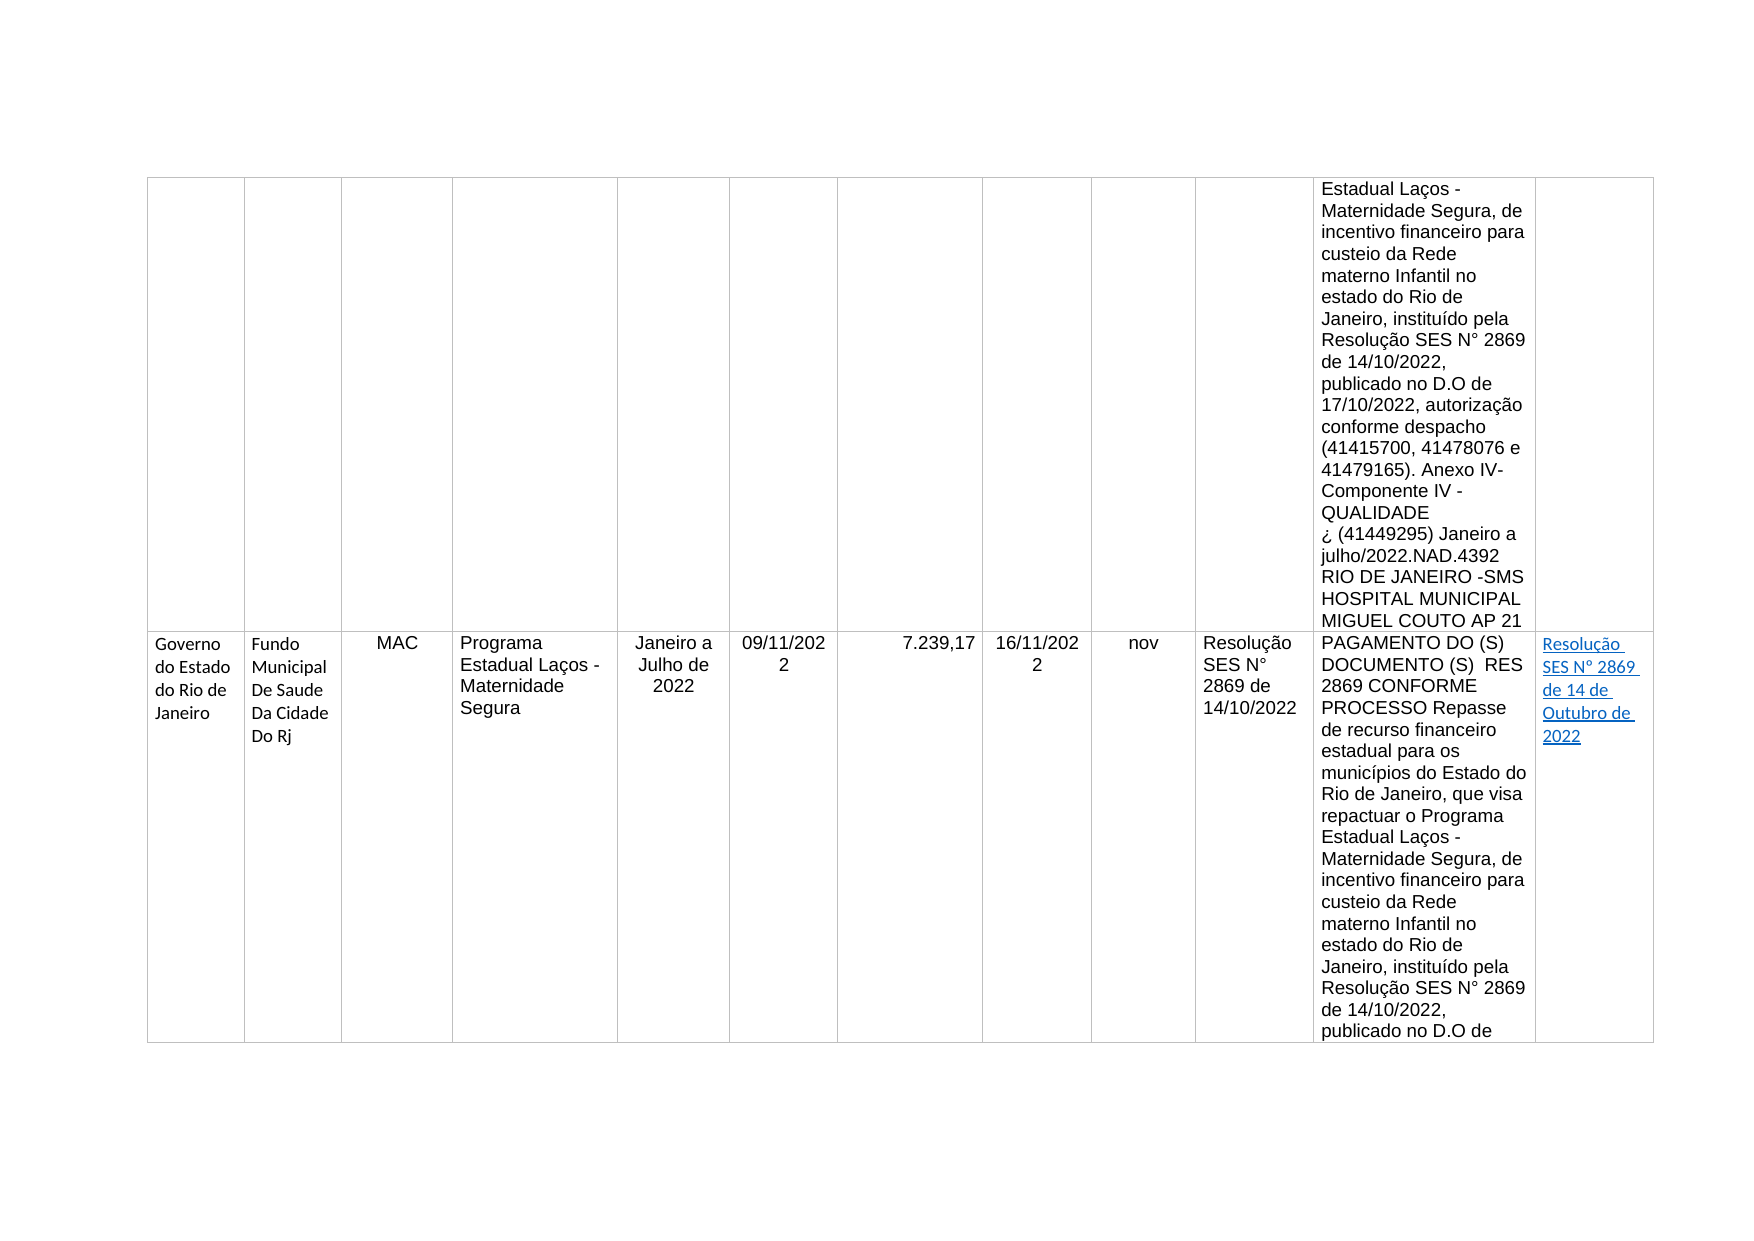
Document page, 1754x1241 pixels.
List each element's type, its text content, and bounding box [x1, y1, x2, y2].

table_cell Estadual Laços - Maternidade Segura, de incentivo financeiro para custeio da Rede materno Infantil no estado do Rio de Janeiro, instituído pela Resolução SES N° 2869 de 14/10/2022, publicado no D.O de 17/10/2022, autorização conforme despacho (41415700, 41478076 e 41479165). Anexo IV- Componente IV - QUALIDADE ¿ (41449295) Janeiro a julho/2022.NAD.4392 RIO DE JANEIRO -SMS HOSPITAL MUNICIPAL MIGUEL COUTO AP 21 [1314, 178, 1535, 631]
table_cell [838, 178, 982, 631]
table_cell Resolução SES N° 2869 de 14/10/2022 [1196, 632, 1313, 1042]
table_cell [245, 178, 341, 631]
table_cell [148, 178, 244, 631]
table_cell 09/11/2022 [730, 632, 837, 1042]
table_cell 16/11/2022 [983, 632, 1091, 1042]
table_cell MAC [342, 632, 452, 1042]
table_cell 7.239,17 [838, 632, 982, 1042]
table_cell PAGAMENTO DO (S) DOCUMENTO (S) RES 2869 CONFORME PROCESSO Repasse de recurso financeiro estadual para os municípios do Estado do Rio de Janeiro, que visa repactuar o Programa Estadual Laços - Maternidade Segura, de incentivo financeiro para custeio da Rede materno Infantil no estado do Rio de Janeiro, instituído pela Resolução SES N° 2869 de 14/10/2022, publicado no D.O de [1314, 632, 1535, 1042]
table_cell Programa Estadual Laços - Maternidade Segura [453, 632, 617, 1042]
table_cell Fundo Municipal De Saude Da Cidade Do Rj [245, 632, 341, 1042]
table_cell [342, 178, 452, 631]
table_cell Janeiro a Julho de 2022 [618, 632, 729, 1042]
table_cell [1536, 178, 1653, 631]
table_cell [1196, 178, 1313, 631]
table_cell [730, 178, 837, 631]
table_cell nov [1092, 632, 1195, 1042]
table_cell Governo do Estado do Rio de Janeiro [148, 632, 244, 1042]
table_cell [453, 178, 617, 631]
table_cell [618, 178, 729, 631]
table_cell [983, 178, 1091, 631]
table_cell [1092, 178, 1195, 631]
table_cell Resolução SES Nº 2869 de 14 de Outubro de 2022 [1536, 632, 1653, 1042]
